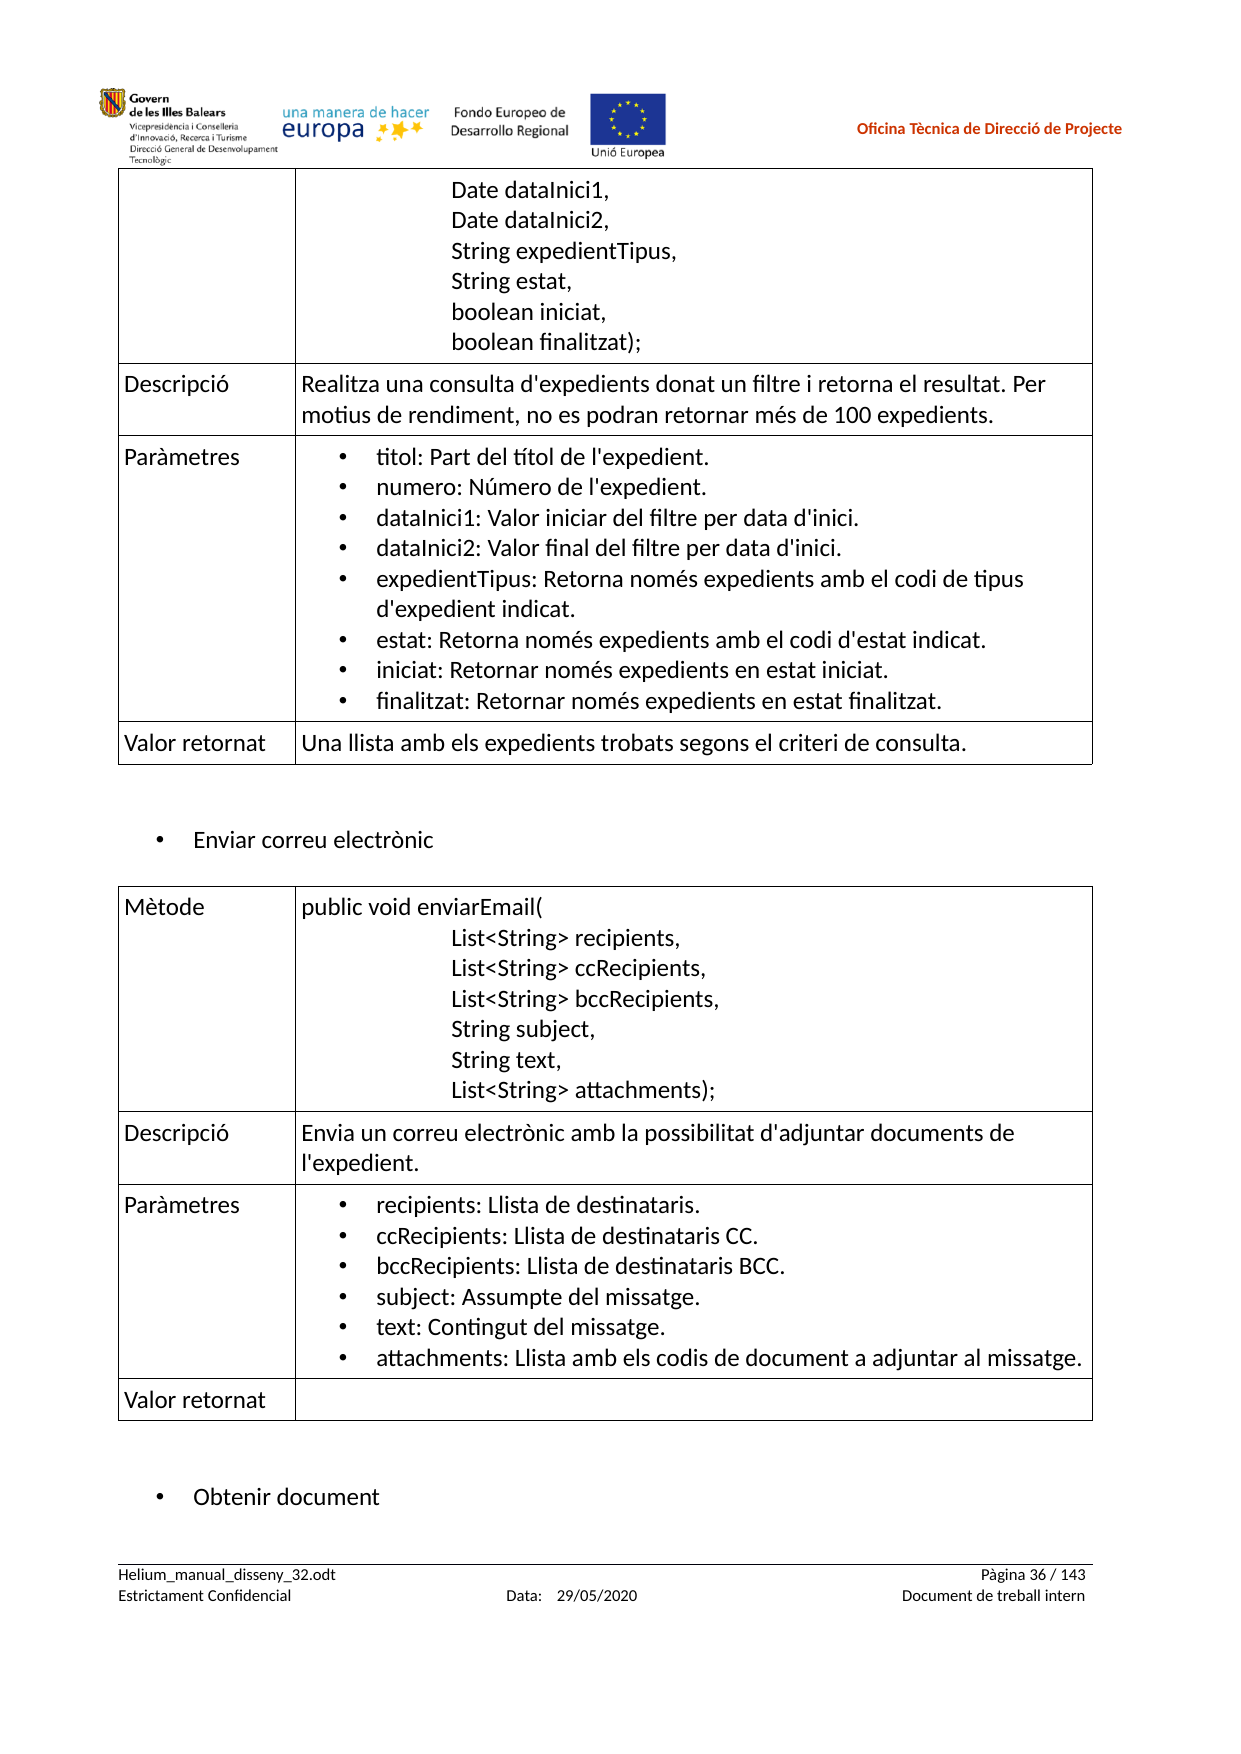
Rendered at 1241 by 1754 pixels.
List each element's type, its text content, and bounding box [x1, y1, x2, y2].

table_cell recipients: Llista de destinataris. ccRecipients: Llista de destinataris CC. bccRecipients: Llista de destinataris BCC. subject: Assumpte del missatge. text: Contingut del missatge. attachments: Llista amb els codis de document a adjuntar al missatge. [296, 1185, 1092, 1378]
table_cell titol: Part del títol de l'expedient. numero: Número de l'expedient. dataInici1: Valor iniciar del filtre per data d'inici. dataInici2: Valor final del filtre per data d'inici. expedientTipus: Retorna només expedients amb el codi de tipus d'expedient indicat. estat: Retorna només expedients amb el codi d'estat indicat. iniciat: Retornar només expedients en estat iniciat. finalitzat: Retornar només expedients en estat finalitzat. [296, 436, 1092, 721]
table_cell [296, 1379, 1092, 1420]
table_cell Paràmetres [119, 1185, 295, 1378]
table_cell Una llista amb els expedients trobats segons el criteri de consulta. [296, 722, 1092, 763]
table_cell Realitza una consulta d'expedients donat un filtre i retorna el resultat. Per motius de rendiment, no es podran retornar més de 100 expedients. [296, 364, 1092, 435]
list Obtenir document [156, 1481, 1122, 1512]
table_header Date dataInici1, Date dataInici2, String expedientTipus, String estat, boolean iniciat, boolean finalitzat); [296, 169, 1092, 363]
table_header Mètode [119, 887, 295, 1111]
list Enviar correu electrònic [156, 825, 1122, 855]
table_cell Valor retornat [119, 722, 295, 763]
table_cell Descripció [119, 364, 295, 435]
table_cell Descripció [119, 1112, 295, 1183]
table_cell Valor retornat [119, 1379, 295, 1420]
table_header public void enviarEmail( List<String> recipients, List<String> ccRecipients, List<String> bccRecipients, String subject, String text, List<String> attachments); [296, 887, 1092, 1111]
table_cell Paràmetres [119, 436, 295, 721]
table_cell Envia un correu electrònic amb la possibilitat d'adjuntar documents de l'expedient. [296, 1112, 1092, 1183]
picture [99, 87, 668, 166]
table_header [119, 169, 295, 363]
